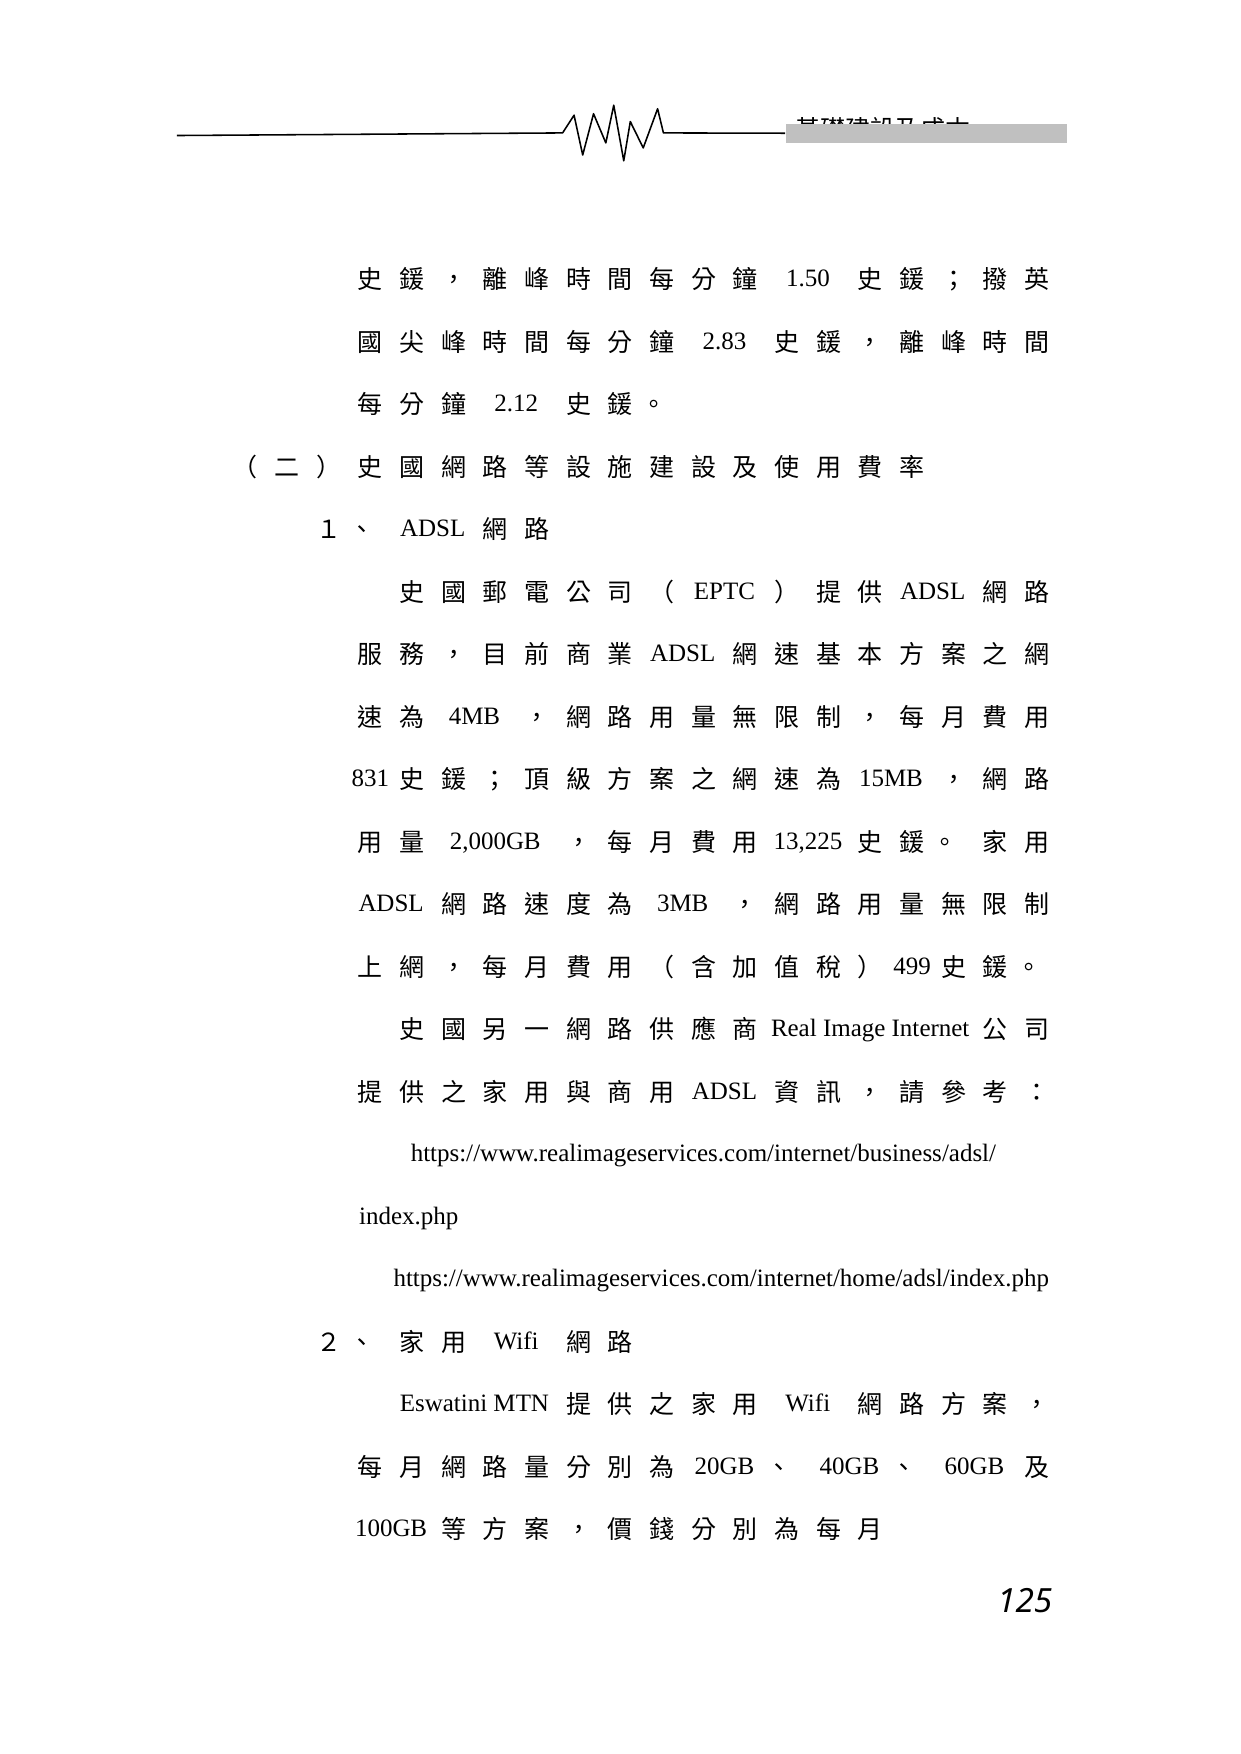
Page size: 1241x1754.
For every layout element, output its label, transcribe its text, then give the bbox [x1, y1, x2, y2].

text 史國郵電公司（EPTC）提供ADSL網路服務，目前商業ADSL網速基本方案之網速為4MB，網路用量無限制，每月費用831史鍰；頂級方案之網速為15MB，網路用量2,000GB，每月費用13,225史鍰。家用ADSL網路速度為3MB，網路用量無限制上網，每月費用（含加值稅）499史鍰。 [330, 549, 1058, 986]
text Eswatini MTN提供之家用Wifi網路方案，每月網路量分別為20GB、40GB、60GB及100GB等方案，價錢分別為每月 [330, 1361, 1058, 1549]
text 史鍰，離峰時間每分鐘1.50史鍰；撥英國尖峰時間每分鐘2.83史鍰，離峰時間每分鐘2.12史鍰。 [281, 236, 1058, 424]
text https://www.realimageservices.com/internet/business/adsl/index.php [330, 1111, 1058, 1236]
text １、ADSL網路 [281, 486, 1058, 549]
text 史國另一網路供應商Real Image Internet公司提供之家用與商用ADSL資訊，請參考： [330, 986, 1058, 1111]
text ２、家用Wifi網路 [281, 1299, 1058, 1361]
text （二）史國網路等設施建設及使用費率 [207, 424, 1058, 486]
text https://www.realimageservices.com/internet/home/adsl/index.php [330, 1236, 1058, 1299]
